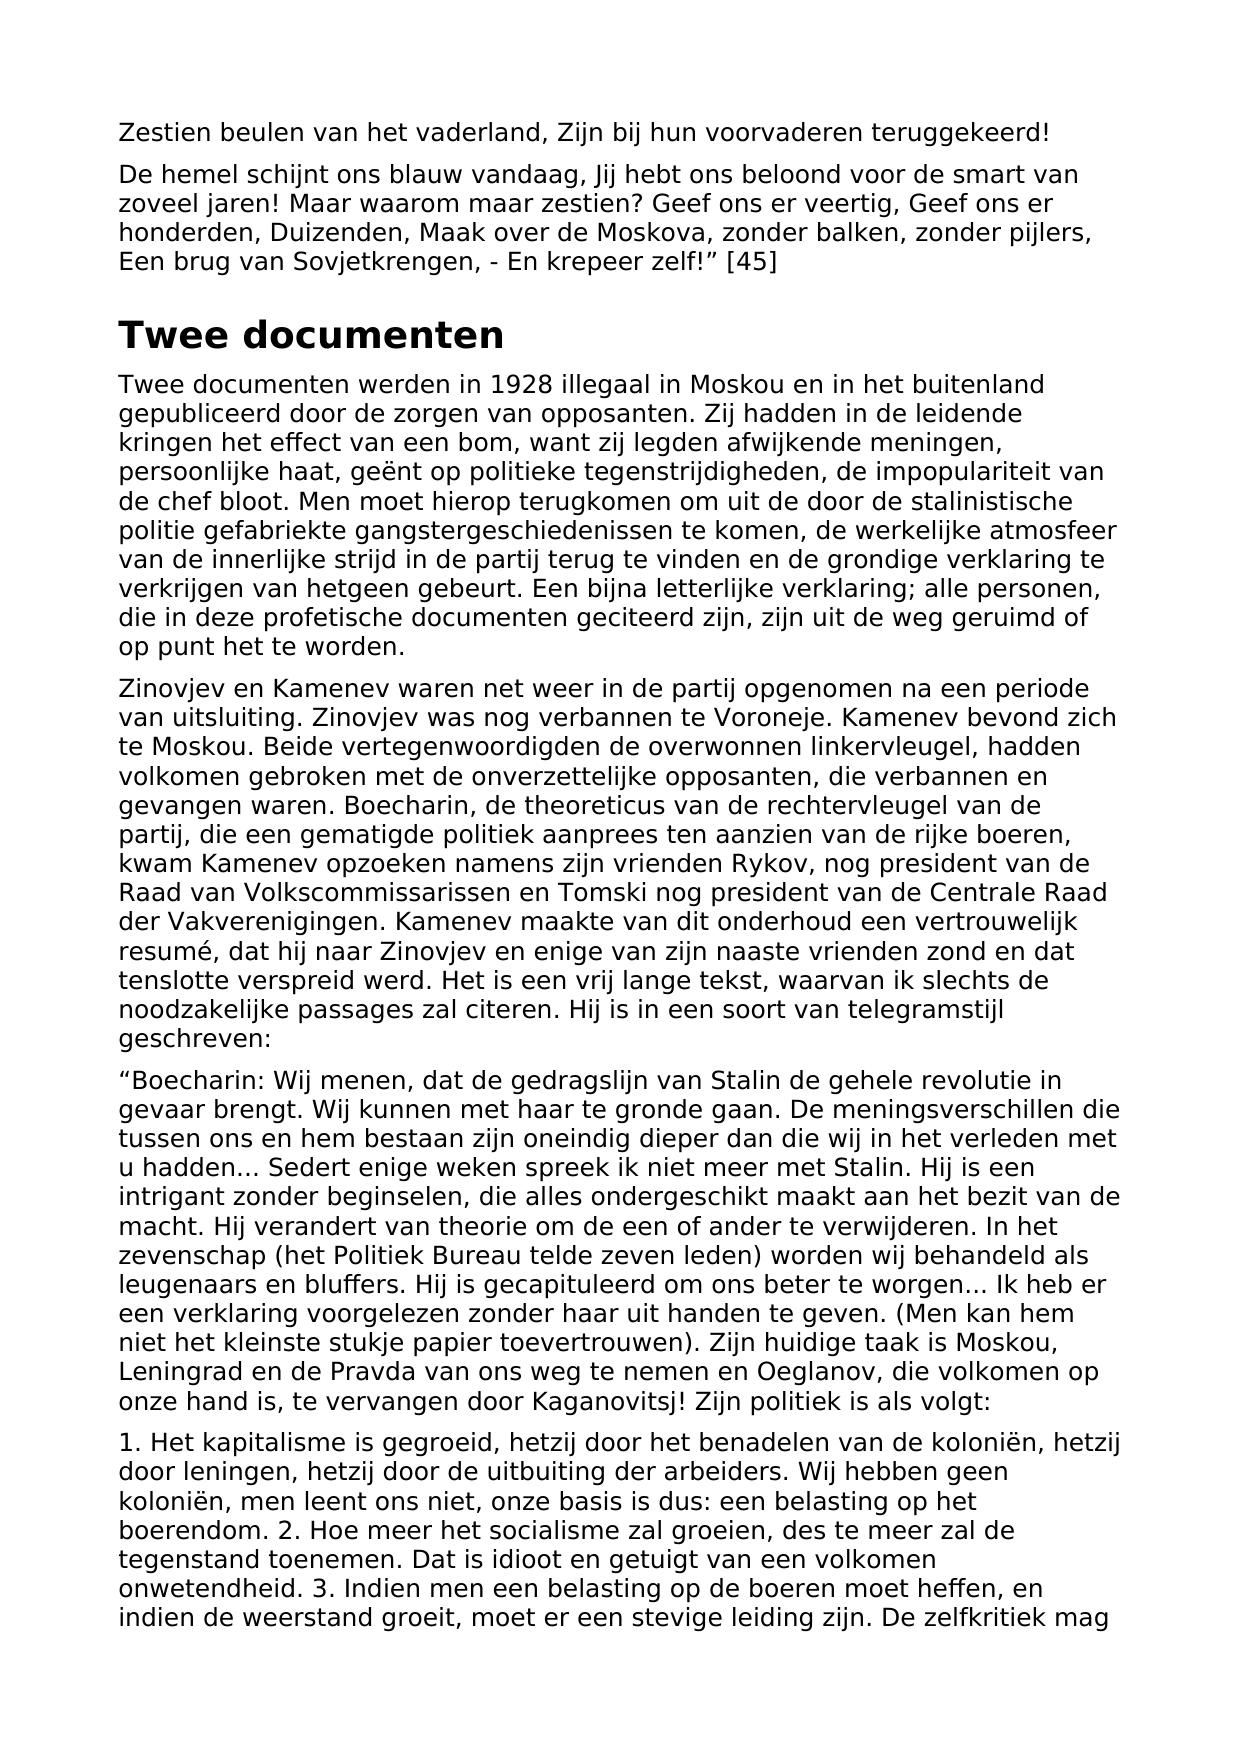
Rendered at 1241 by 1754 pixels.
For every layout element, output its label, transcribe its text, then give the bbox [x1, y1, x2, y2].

text De hemel schijnt ons blauw vandaag, Jij hebt ons beloond voor de smart van zoveel jaren! Maar waarom maar zestien? Geef ons er veertig, Geef ons er honderden, Duizenden, Maak over de Moskova, zonder balken, zonder pijlers, Een brug van Sovjetkrengen, - En krepeer zelf!” [45] [118, 160, 1122, 276]
text “Boecharin: Wij menen, dat de gedragslijn van Stalin de gehele revolutie in gevaar brengt. Wij kunnen met haar te gronde gaan. De meningsverschillen die tussen ons en hem bestaan zijn oneindig dieper dan die wij in het verleden met u hadden... Sedert enige weken spreek ik niet meer met Stalin. Hij is een intrigant zonder beginselen, die alles ondergeschikt maakt aan het bezit van de macht. Hij verandert van theorie om de een of ander te verwijderen. In het zevenschap (het Politiek Bureau telde zeven leden) worden wij behandeld als leugenaars en bluffers. Hij is gecapituleerd om ons beter te worgen... Ik heb er een verklaring voorgelezen zonder haar uit handen te geven. (Men kan hem niet het kleinste stukje papier toevertrouwen). Zijn huidige taak is Moskou, Leningrad en de Pravda van ons weg te nemen en Oeglanov, die volkomen op onze hand is, te vervangen door Kaganovitsj! Zijn politiek is als volgt: [118, 1066, 1122, 1416]
text Twee documenten werden in 1928 illegaal in Moskou en in het buitenland gepubliceerd door de zorgen van opposanten. Zij hadden in de leidende kringen het effect van een bom, want zij legden afwijkende meningen, persoonlijke haat, geënt op politieke tegenstrijdigheden, de impopulariteit van de chef bloot. Men moet hierop terugkomen om uit de door de stalinistische politie gefabriekte gangstergeschiedenissen te komen, de werkelijke atmosfeer van de innerlijke strijd in de partij terug te vinden en de grondige verklaring te verkrijgen van hetgeen gebeurt. Een bijna letterlijke verklaring; alle personen, die in deze profetische documenten geciteerd zijn, zijn uit de weg geruimd of op punt het te worden. [118, 370, 1122, 662]
text 1. Het kapitalisme is gegroeid, hetzij door het benadelen van de koloniën, hetzij door leningen, hetzij door de uitbuiting der arbeiders. Wij hebben geen koloniën, men leent ons niet, onze basis is dus: een belasting op het boerendom. 2. Hoe meer het socialisme zal groeien, des te meer zal de tegenstand toenemen. Dat is idioot en getuigt van een volkomen onwetendheid. 3. Indien men een belasting op de boeren moet heffen, en indien de weerstand groeit, moet er een stevige leiding zijn. De zelfkritiek mag [118, 1428, 1122, 1633]
text Zinovjev en Kamenev waren net weer in de partij opgenomen na een periode van uitsluiting. Zinovjev was nog verbannen te Voroneje. Kamenev bevond zich te Moskou. Beide vertegenwoordigden de overwonnen linkervleugel, hadden volkomen gebroken met de onverzettelijke opposanten, die verbannen en gevangen waren. Boecharin, de theoreticus van de rechtervleugel van de partij, die een gematigde politiek aanprees ten aanzien van de rijke boeren, kwam Kamenev opzoeken namens zijn vrienden Rykov, nog president van de Raad van Volkscommissarissen en Tomski nog president van de Centrale Raad der Vakverenigingen. Kamenev maakte van dit onderhoud een vertrouwelijk resumé, dat hij naar Zinovjev en enige van zijn naaste vrienden zond en dat tenslotte verspreid werd. Het is een vrij lange tekst, waarvan ik slechts de noodzakelijke passages zal citeren. Hij is in een soort van telegramstijl geschreven: [118, 674, 1122, 1053]
text Zestien beulen van het vaderland, Zijn bij hun voorvaderen teruggekeerd! [118, 118, 1122, 147]
subtitle Twee documenten [118, 314, 1122, 358]
